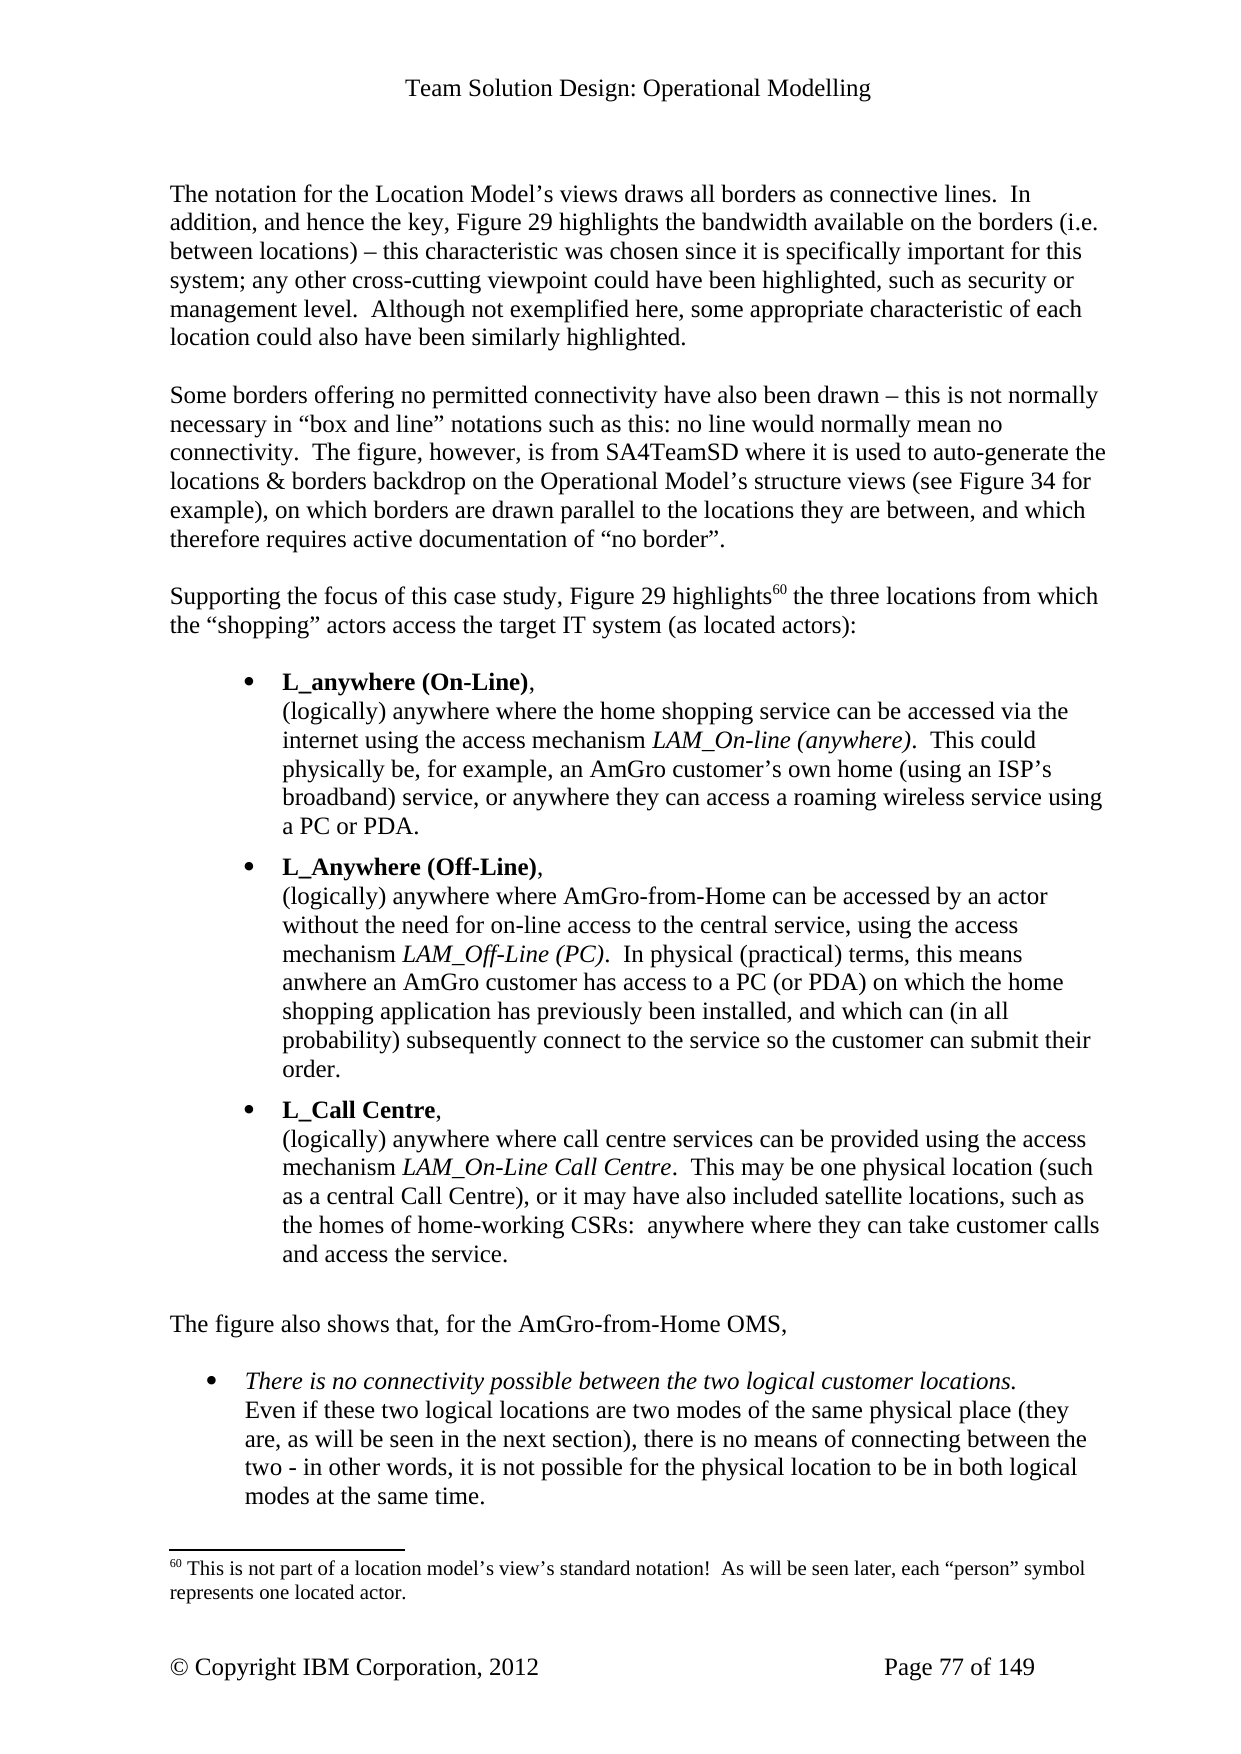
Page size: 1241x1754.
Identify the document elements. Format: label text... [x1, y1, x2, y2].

list L_anywhere (On-Line), (logically) anywhere where the home shopping service can be accessed via the internet using the access mechanism LAM_On-line (anywhere). This could physically be, for example, an AmGro customer’s own home (using an ISP’s broadband) service, or anywhere they can access a roaming wireless service using a PC or PDA. [244, 667, 1107, 840]
text The notation for the Location Model’s views draws all borders as connective lines. In addition, and hence the key, Figure 29 highlights the bandwidth available on the borders (i.e. between locations) – this characteristic was chosen since it is specifically important for this system; any other cross-cutting viewpoint could have been highlighted, such as security or management level. Although not exemplified here, some appropriate characteristic of each location could also have been similarly highlighted. [169, 179, 1107, 351]
list L_Anywhere (Off-Line), (logically) anywhere where AmGro-from-Home can be accessed by an actor without the need for on-line access to the central service, using the access mechanism LAM_Off-Line (PC). In physical (practical) terms, this means anwhere an AmGro customer has access to a PC (or PDA) on which the home shopping application has previously been installed, and which can (in all probability) subsequently connect to the service so the customer can submit their order. [244, 852, 1107, 1082]
text Supporting the focus of this case study, Figure 29 highlights the three locations from which the “shopping” actors access the target IT system (as located actors): [169, 581, 1107, 639]
text This is not part of a location model’s view’s standard notation! As will be seen later, each “person” symbol represents one located actor. [169, 1556, 1107, 1604]
list There is no connectivity possible between the two logical customer locations. Even if these two logical locations are two modes of the same physical place (they are, as will be seen in the next section), there is no means of connecting between the two - in other words, it is not possible for the physical location to be in both logical modes at the same time. [207, 1366, 1107, 1539]
text Some borders offering no permitted connectivity have also been drawn – this is not normally necessary in “box and line” notations such as this: no line would normally mean no connectivity. The figure, however, is from SA4TeamSD where it is used to auto-generate the locations & borders backdrop on the Operational Model’s structure views (see Figure 34 for example), on which borders are drawn parallel to the locations they are between, and which therefore requires active documentation of “no border”. [169, 380, 1107, 552]
text The figure also shows that, for the AmGro-from-Home OMS, [169, 1309, 1107, 1366]
list L_Call Centre, (logically) anywhere where call centre services can be provided using the access mechanism LAM_On-Line Call Centre. This may be one physical location (such as a central Call Centre), or it may have also included satellite locations, such as the homes of home-working CSRs: anywhere where they can take customer calls and access the service. [244, 1095, 1107, 1267]
